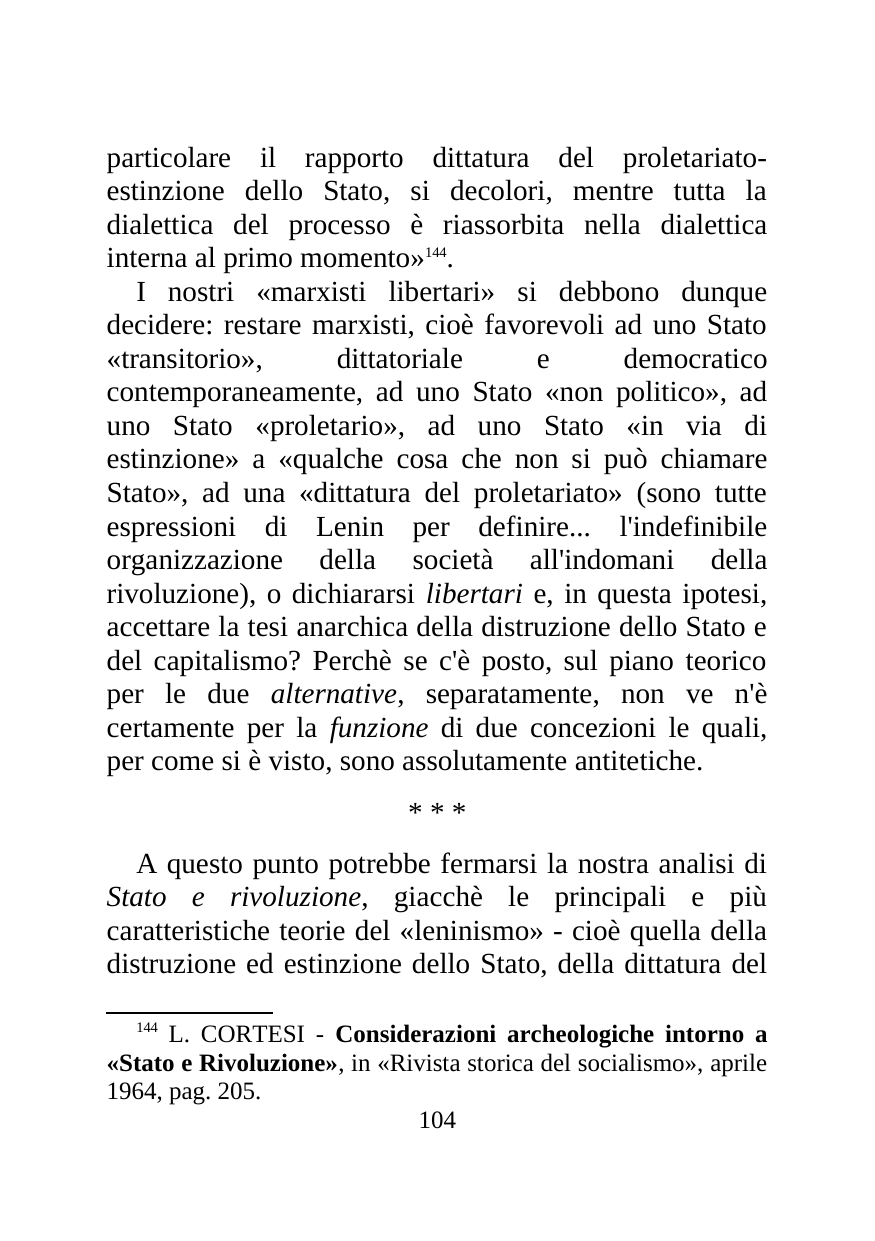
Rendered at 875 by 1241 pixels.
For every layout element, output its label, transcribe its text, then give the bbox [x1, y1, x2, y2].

text A questo punto potrebbe fermarsi la nostra analisi di Stato e rivoluzione, giacchè le principali e più caratteristiche teorie del «leninismo» - cioè quella della distruzione ed estinzione dello Stato, della dittatura del [106, 846, 768, 980]
text particolare il rapporto dittatura del proletariato-estinzione dello Stato, si decolori, mentre tutta la dialettica del processo è riassorbita nella dialettica interna al primo momento». [106, 140, 768, 274]
text I nostri «marxisti libertari» si debbono dunque decidere: restare marxisti, cioè favorevoli ad uno Stato «transitorio», dittatoriale e democratico contemporaneamente, ad uno Stato «non politico», ad uno Stato «proletario», ad uno Stato «in via di estinzione» a «qualche cosa che non si può chiamare Stato», ad una «dittatura del proletariato» (sono tutte espressioni di Lenin per definire... l'indefinibile organizzazione della società all'indomani della rivoluzione), o dichiararsi libertari e, in questa ipotesi, accettare la tesi anarchica della distruzione dello Stato e del capitalismo? Perchè se c'è posto, sul piano teorico per le due alternative, separatamente, non ve n'è certamente per la funzione di due concezioni le quali, per come si è visto, sono assolutamente antitetiche. [106, 274, 768, 777]
text L. CORTESI - Considerazioni archeologiche intorno a «Stato e Rivoluzione», in «Rivista storica del socialismo», aprile 1964, pag. 205. [106, 1019, 768, 1105]
text * * * [106, 795, 768, 828]
